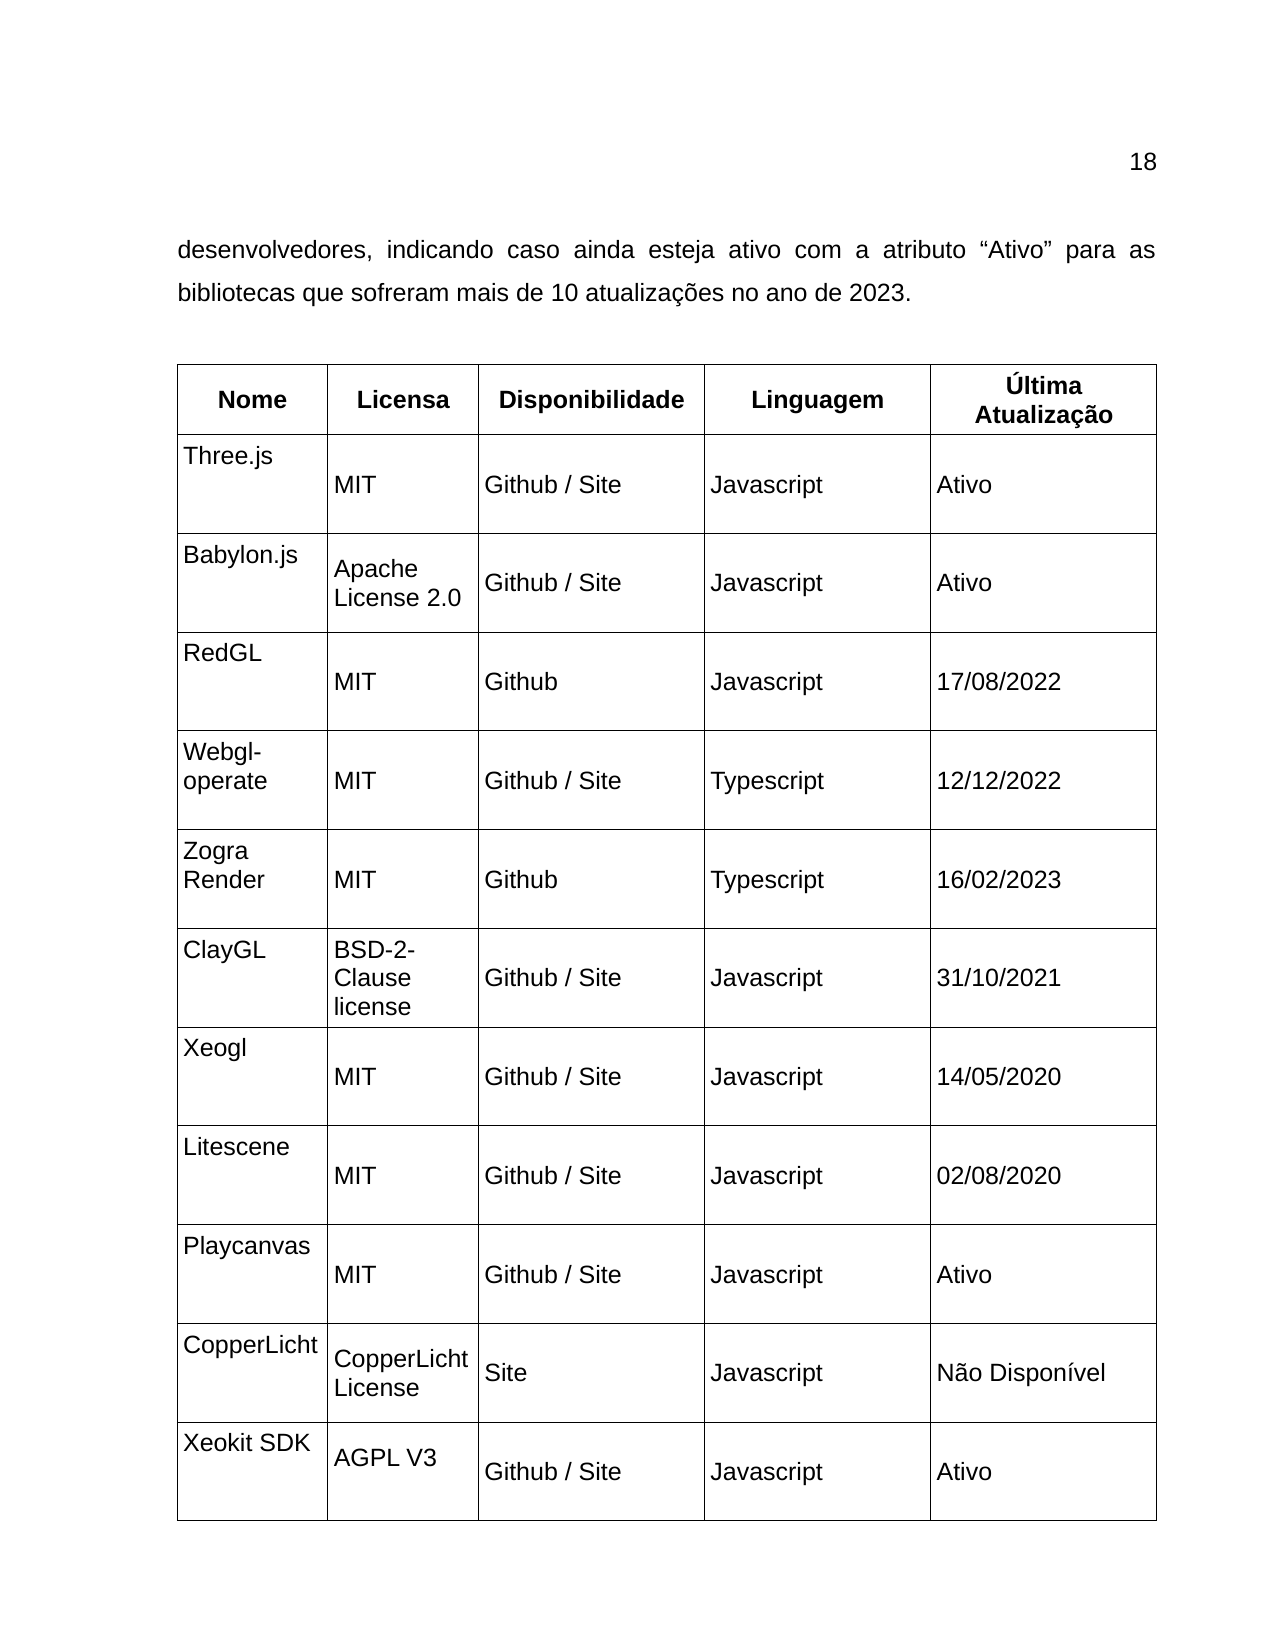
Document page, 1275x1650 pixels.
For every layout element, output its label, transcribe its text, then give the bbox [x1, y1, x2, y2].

table_cell Ativo [931, 534, 1156, 632]
table_cell Three.js [178, 435, 327, 533]
table_cell CopperLicht License [328, 1324, 478, 1422]
table_cell 17/08/2022 [931, 633, 1156, 730]
table_cell Xeogl [178, 1028, 327, 1125]
table_cell CopperLicht [178, 1324, 327, 1422]
table_cell Javascript [705, 534, 930, 632]
table_cell Github / Site [479, 929, 704, 1027]
table_cell Github / Site [479, 1126, 704, 1224]
table_cell Javascript [705, 1324, 930, 1422]
table_cell Javascript [705, 1225, 930, 1323]
table_cell Github [479, 633, 704, 730]
table_cell Xeokit SDK [178, 1423, 327, 1520]
table_cell Site [479, 1324, 704, 1422]
table_cell Github / Site [479, 534, 704, 632]
table_cell MIT [328, 830, 478, 928]
table_cell Github / Site [479, 731, 704, 829]
table_cell ClayGL [178, 929, 327, 1027]
table_cell Javascript [705, 435, 930, 533]
table_header Linguagem [705, 365, 930, 434]
table_cell Javascript [705, 633, 930, 730]
table_cell Playcanvas [178, 1225, 327, 1323]
table_cell 14/05/2020 [931, 1028, 1156, 1125]
table_cell AGPL V3 [328, 1423, 478, 1520]
table_cell Javascript [705, 1423, 930, 1520]
table_cell Litescene [178, 1126, 327, 1224]
table_cell Ativo [931, 1225, 1156, 1323]
table_cell MIT [328, 731, 478, 829]
text desenvolvedores, indicando caso ainda esteja ativo com a atributo “Ativo” para as bibliotecas que sofreram mais de 10 atualizações no ano de 2023. [177, 235, 1157, 307]
table_cell Github / Site [479, 435, 704, 533]
table_cell Zogra Render [178, 830, 327, 928]
table_cell Typescript [705, 830, 930, 928]
table_cell Github [479, 830, 704, 928]
table_cell RedGL [178, 633, 327, 730]
table_cell Github / Site [479, 1225, 704, 1323]
table_cell MIT [328, 633, 478, 730]
table_cell BSD-2-Clause license [328, 929, 478, 1027]
table_cell Ativo [931, 435, 1156, 533]
table_header Última Atualização [931, 365, 1156, 434]
table_cell Javascript [705, 1126, 930, 1224]
table_header Licensa [328, 365, 478, 434]
table_cell MIT [328, 1126, 478, 1224]
table_cell Typescript [705, 731, 930, 829]
table_cell 31/10/2021 [931, 929, 1156, 1027]
table_cell Javascript [705, 929, 930, 1027]
table_cell 16/02/2023 [931, 830, 1156, 928]
table_cell Github / Site [479, 1423, 704, 1520]
table_cell Apache License 2.0 [328, 534, 478, 632]
table_cell MIT [328, 1225, 478, 1323]
table_header Nome [178, 365, 327, 434]
table_cell MIT [328, 435, 478, 533]
table_cell Não Disponível [931, 1324, 1156, 1422]
table_cell Webgl-operate [178, 731, 327, 829]
table_header Disponibilidade [479, 365, 704, 434]
table_cell Github / Site [479, 1028, 704, 1125]
table_cell 12/12/2022 [931, 731, 1156, 829]
table_cell Javascript [705, 1028, 930, 1125]
table_cell MIT [328, 1028, 478, 1125]
table_cell Ativo [931, 1423, 1156, 1520]
table_cell Babylon.js [178, 534, 327, 632]
table_cell 02/08/2020 [931, 1126, 1156, 1224]
